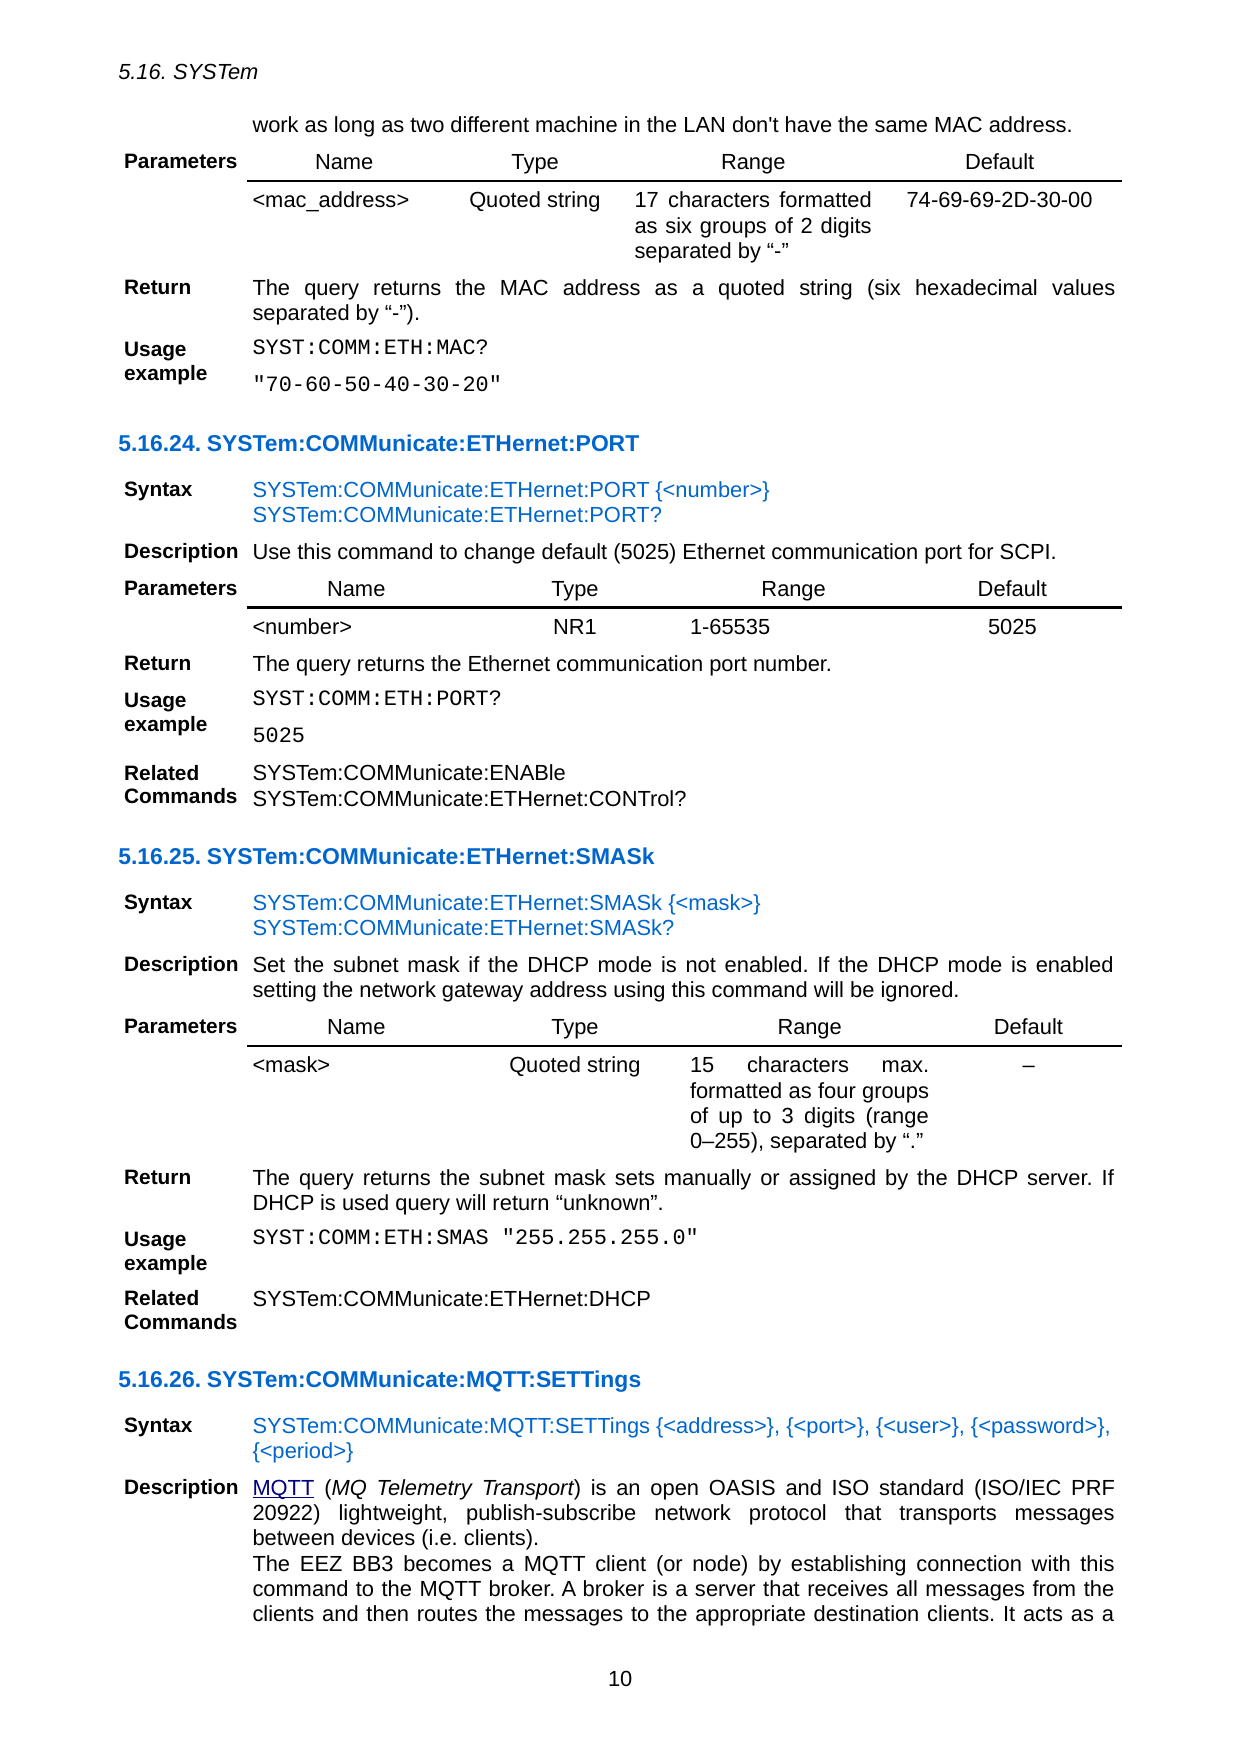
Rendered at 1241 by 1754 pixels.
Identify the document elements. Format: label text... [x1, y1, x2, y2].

subtitle SYSTem:COMMunicate:MQTT:SETTings [118, 1366, 1122, 1392]
table_cell Description [118, 946, 247, 1008]
table_header Syntax [118, 884, 247, 946]
table_cell The query returns the Ethernet communication port number. [247, 645, 1122, 682]
table_cell SYSTem:COMMunicate:ENABle SYSTem:COMMunicate:ETHernet:CONTrol? [247, 755, 1122, 816]
table_cell NR1 [465, 609, 684, 645]
table_cell 5025 [903, 609, 1122, 645]
table_cell Range [684, 1008, 935, 1044]
table_cell <mac_address> [247, 182, 441, 269]
table_cell The query returns the MAC address as a quoted string (six hexadecimal values separated by “-”). [247, 269, 1122, 331]
table_cell Type [441, 143, 628, 179]
table_cell Name [247, 570, 465, 606]
table_header Syntax [118, 471, 247, 533]
table_header SYSTem:COMMunicate:ETHernet:SMASk {<mask>} SYSTem:COMMunicate:ETHernet:SMASk? [247, 884, 1122, 946]
table_header SYSTem:COMMunicate:ETHernet:PORT {<number>} SYSTem:COMMunicate:ETHernet:PORT? [247, 471, 1122, 533]
table_cell 15 characters max. formatted as four groups of up to 3 digits (range 0–255), separated by “.” [684, 1047, 935, 1159]
table_cell Return [118, 269, 247, 331]
table_cell work as long as two different machine in the LAN don't have the same MAC address. [247, 106, 1122, 143]
table_cell SYST:COMM:ETH:SMAS "255.255.255.0" [247, 1221, 1122, 1280]
table_cell Parameters [118, 1008, 247, 1159]
table_cell Usage example [118, 331, 247, 403]
table_cell Type [465, 1008, 684, 1044]
table_cell Name [247, 143, 441, 179]
subtitle SYSTem:COMMunicate:ETHernet:PORT [118, 430, 1122, 456]
table_cell 1-65535 [684, 609, 903, 645]
table_cell Related Commands [118, 1280, 247, 1339]
table_cell <number> [247, 609, 465, 645]
table_cell Default [878, 143, 1122, 179]
table_cell Name [247, 1008, 465, 1044]
table_cell 74-69-69-2D-30-00 [878, 182, 1122, 269]
table_cell MQTT (MQ Telemetry Transport) is an open OASIS and ISO standard (ISO/IEC PRF 20922) lightweight, publish-subscribe network protocol that transports messages between devices (i.e. clients). The EEZ BB3 becomes a MQTT client (or node) by establishing connection with this command to the MQTT broker. A broker is a server that receives all messages from the clients and then routes the messages to the appropriate destination clients. It acts as a [247, 1469, 1122, 1632]
table_cell SYST:COMM:ETH:MAC? "70-60-50-40-30-20" [247, 331, 1122, 403]
table_cell Quoted string [441, 182, 628, 269]
table_cell – [935, 1047, 1122, 1159]
table_cell Range [629, 143, 877, 179]
table_cell Usage example [118, 1221, 247, 1280]
subtitle SYSTem:COMMunicate:ETHernet:SMASk [118, 843, 1122, 869]
table_header SYSTem:COMMunicate:MQTT:SETTings {<address>}, {<port>}, {<user>}, {<password>}, {<period>} [247, 1407, 1122, 1469]
table_cell 17 characters formatted as six groups of 2 digits separated by “-” [629, 182, 877, 269]
table_cell Description [118, 533, 247, 570]
table_cell <mask> [247, 1047, 465, 1159]
table_cell Default [935, 1008, 1122, 1044]
table_cell Use this command to change default (5025) Ethernet communication port for SCPI. [247, 533, 1122, 570]
table_cell Quoted string [465, 1047, 684, 1159]
table_cell Type [465, 570, 684, 606]
table_cell Return [118, 1159, 247, 1221]
table_cell SYST:COMM:ETH:PORT? 5025 [247, 682, 1122, 754]
table_cell Default [903, 570, 1122, 606]
table_cell Set the subnet mask if the DHCP mode is not enabled. If the DHCP mode is enabled setting the network gateway address using this command will be ignored. [247, 946, 1122, 1008]
table_cell Description [118, 1469, 247, 1632]
table_cell Parameters [118, 570, 247, 645]
table_header Syntax [118, 1407, 247, 1469]
table_cell Return [118, 645, 247, 682]
table_cell Usage example [118, 682, 247, 754]
table_cell Related Commands [118, 755, 247, 816]
table_cell SYSTem:COMMunicate:ETHernet:DHCP [247, 1280, 1122, 1339]
table_cell [118, 106, 247, 143]
table_cell Range [684, 570, 903, 606]
table_cell Parameters [118, 143, 247, 269]
table_cell The query returns the subnet mask sets manually or assigned by the DHCP server. If DHCP is used query will return “unknown”. [247, 1159, 1122, 1221]
